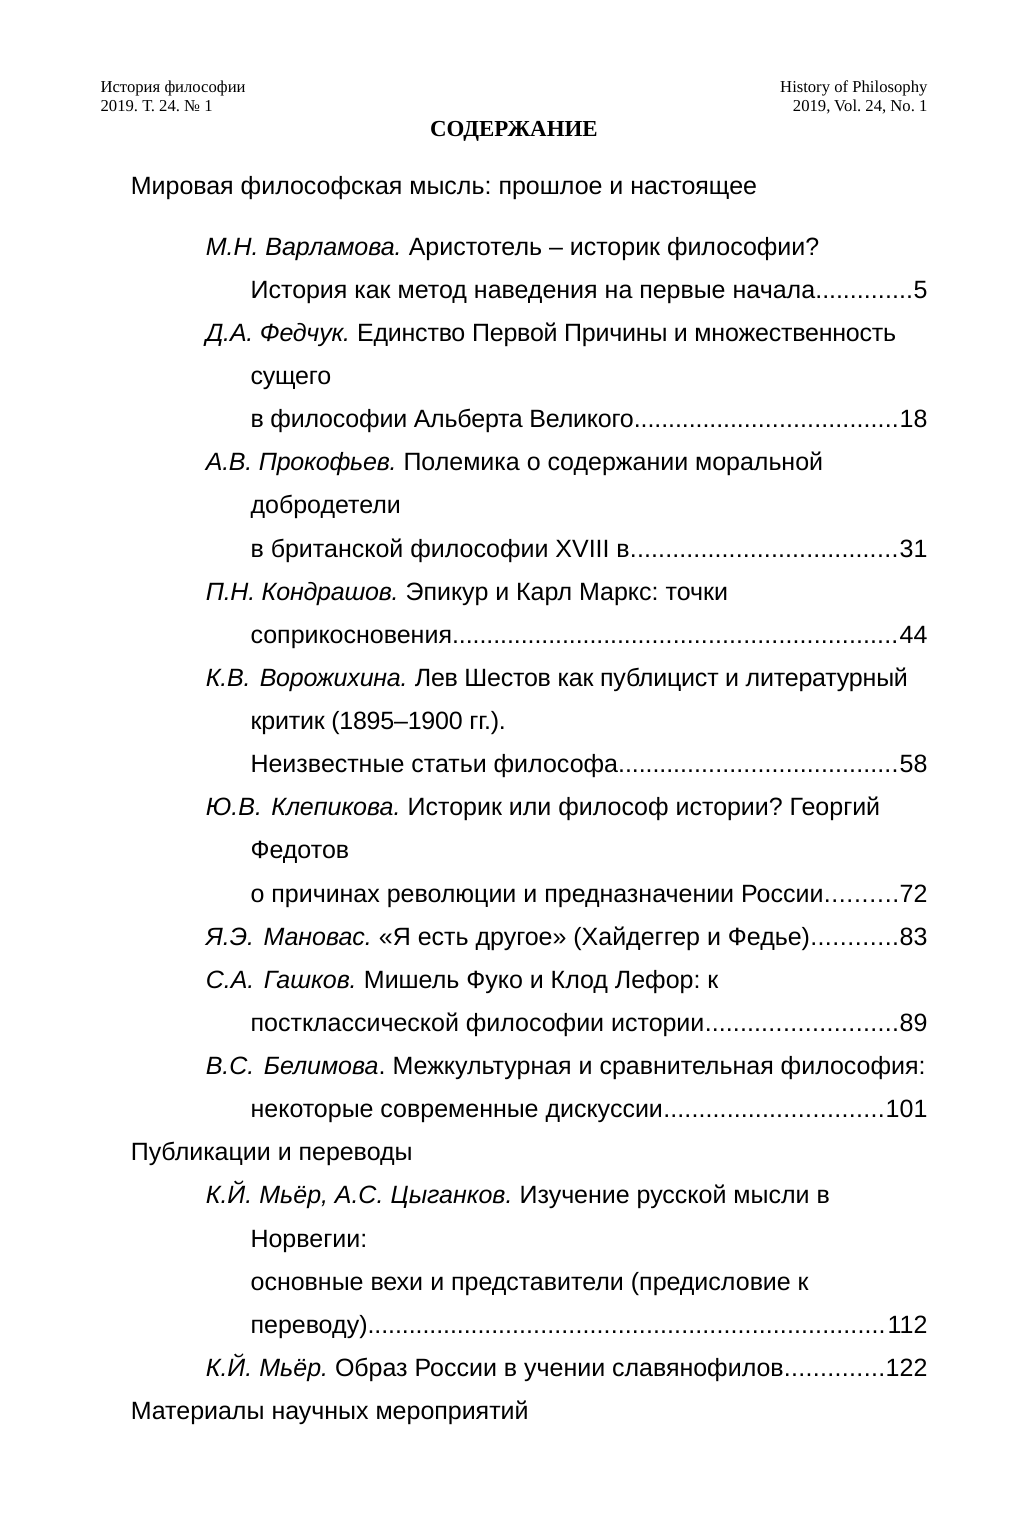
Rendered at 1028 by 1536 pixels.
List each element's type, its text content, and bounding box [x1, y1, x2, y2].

text А.В. Прокофьев. Полемика о содержании моральной добродетели в британской философии XVIII в. 31 [206, 447, 927, 562]
text Я.Э. Мановас. «Я есть другое» (Хайдеггер и Федье) 83 [206, 922, 927, 951]
text К.Й. Мьёр. Образ России в учении славянофилов 122 [206, 1353, 927, 1382]
text С.А. Гашков. Мишель Фуко и Клод Лефор: к постклассической философии истории 89 [206, 965, 927, 1037]
text М.Н. Варламова. Аристотель – историк философии? История как метод наведения на первые начала 5 [206, 232, 927, 304]
text Мировая философская мысль: прошлое и настоящее [131, 171, 927, 200]
text К.Й. Мьёр, А.С. Цыганков. Изучение русской мысли в Норвегии: основные вехи и представители (предисловие к переводу) 112 [206, 1181, 927, 1339]
text В.С. Белимова. Межкультурная и сравнительная философия: некоторые современные дискуссии 101 [206, 1051, 927, 1123]
text К.В. Ворожихина. Лев Шестов как публицист и литературный критик (1895‒1900 гг.). Неизвестные статьи философа 58 [206, 663, 927, 778]
text Материалы научных мероприятий [131, 1396, 927, 1425]
text П.Н. Кондрашов. Эпикур и Карл Маркс: точки соприкосновения 44 [206, 577, 927, 649]
text Д.А. Федчук. Единство Первой Причины и множественность сущего в философии Альберта Великого 18 [206, 318, 927, 433]
text Публикации и переводы [131, 1137, 927, 1166]
text Ю.В. Клепикова. Историк или философ истории? Георгий Федотов о причинах революции и предназначении России 72 [206, 792, 927, 907]
